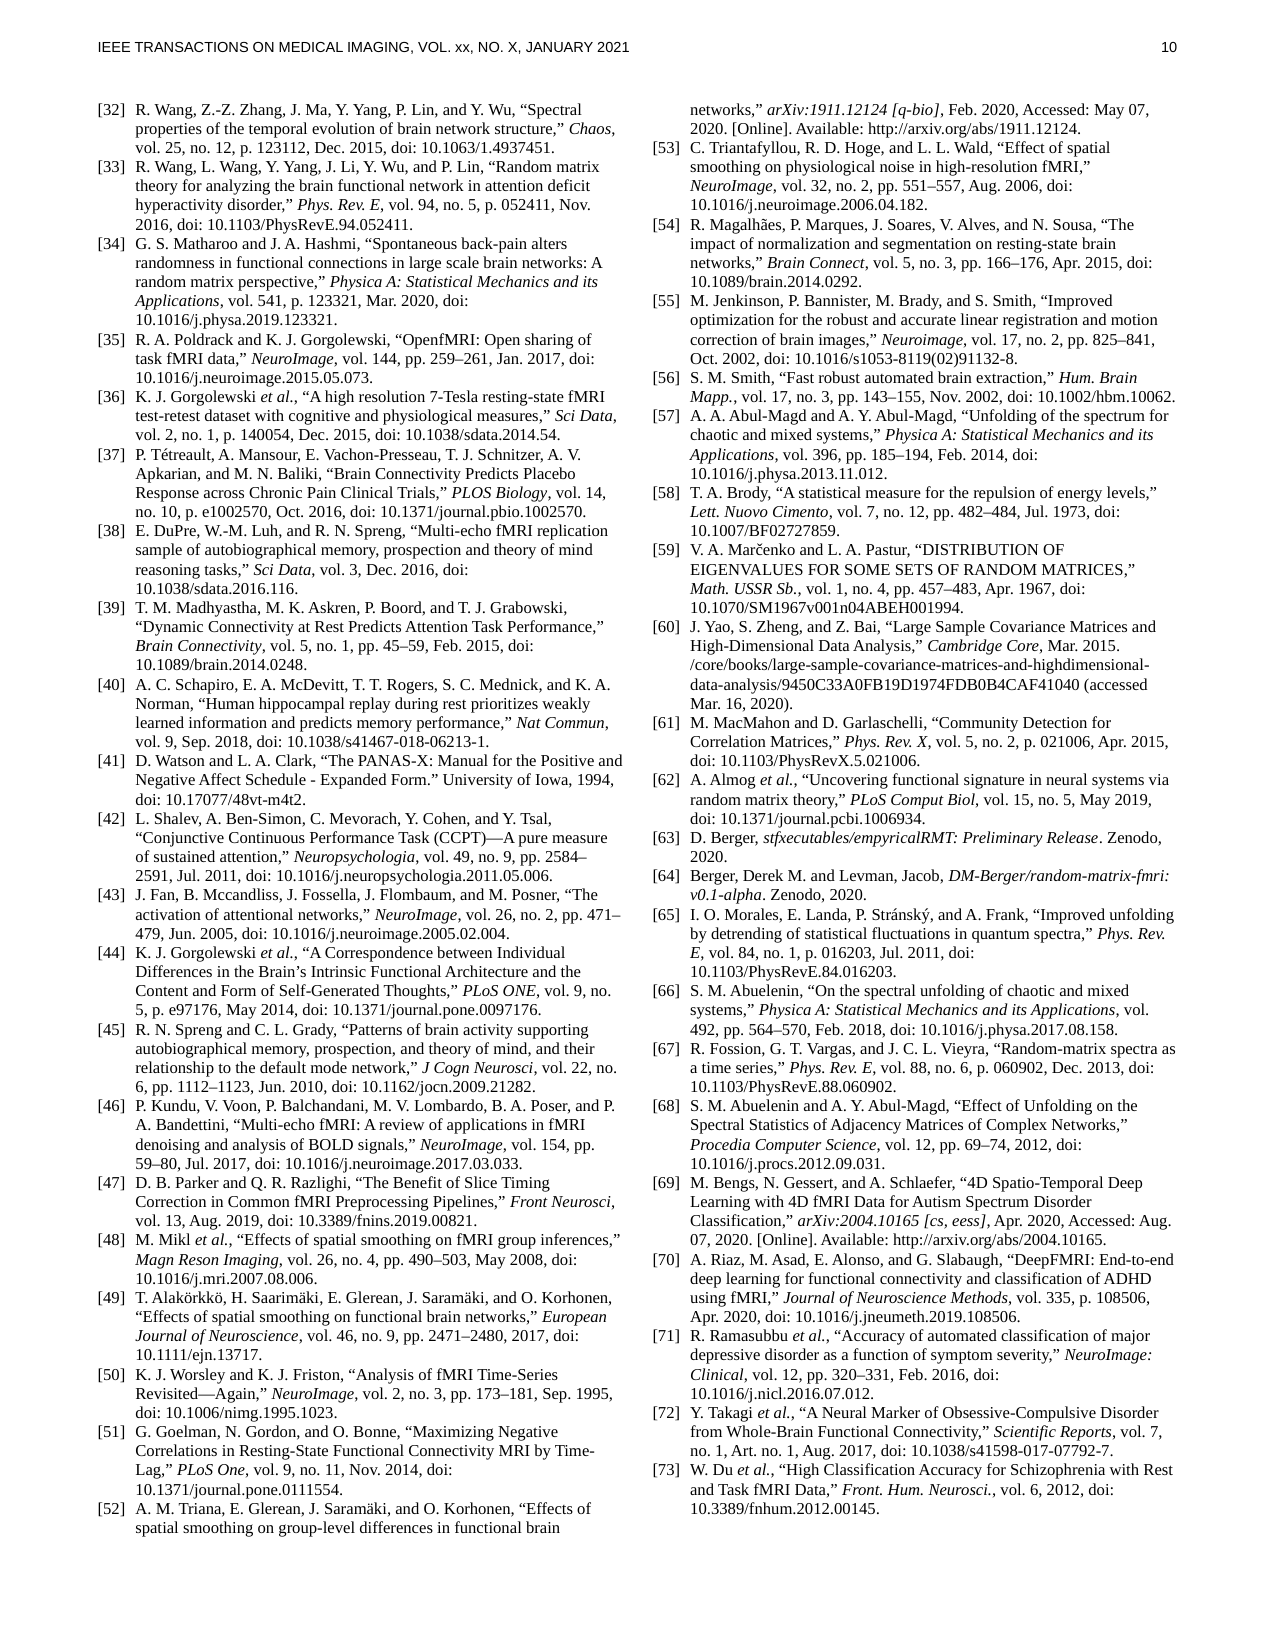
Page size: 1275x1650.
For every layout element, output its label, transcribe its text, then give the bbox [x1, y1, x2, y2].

text [32] R. Wang, Z.-Z. Zhang, J. Ma, Y. Yang, P. Lin, and Y. Wu, “Spectral properties of the temporal evolution of brain network structure,” Chaos, vol. 25, no. 12, p. 123112, Dec. 2015, doi: 10.1063/1.4937451. [97, 99, 623, 157]
text [39] T. M. Madhyastha, M. K. Askren, P. Boord, and T. J. Grabowski, “Dynamic Connectivity at Rest Predicts Attention Task Performance,” Brain Connectivity, vol. 5, no. 1, pp. 45–59, Feb. 2015, doi: 10.1089/brain.2014.0248. [97, 598, 623, 674]
text [47] D. B. Parker and Q. R. Razlighi, “The Benefit of Slice Timing Correction in Common fMRI Preprocessing Pipelines,” Front Neurosci, vol. 13, Aug. 2019, doi: 10.3389/fnins.2019.00821. [97, 1173, 623, 1230]
text [46] P. Kundu, V. Voon, P. Balchandani, M. V. Lombardo, B. A. Poser, and P. A. Bandettini, “Multi-echo fMRI: A review of applications in fMRI denoising and analysis of BOLD signals,” NeuroImage, vol. 154, pp. 59–80, Jul. 2017, doi: 10.1016/j.neuroimage.2017.03.033. [97, 1096, 623, 1173]
text [36] K. J. Gorgolewski et al., “A high resolution 7-Tesla resting-state fMRI test-retest dataset with cognitive and physiological measures,” Sci Data, vol. 2, no. 1, p. 140054, Dec. 2015, doi: 10.1038/sdata.2014.54. [97, 387, 623, 444]
text [58] T. A. Brody, “A statistical measure for the repulsion of energy levels,” Lett. Nuovo Cimento, vol. 7, no. 12, pp. 482–484, Jul. 1973, doi: 10.1007/BF02727859. [652, 483, 1178, 540]
text [71] R. Ramasubbu et al., “Accuracy of automated classification of major depressive disorder as a function of symptom severity,” NeuroImage: Clinical, vol. 12, pp. 320–331, Feb. 2016, doi: 10.1016/j.nicl.2016.07.012. [652, 1326, 1178, 1403]
text [62] A. Almog et al., “Uncovering functional signature in neural systems via random matrix theory,” PLoS Comput Biol, vol. 15, no. 5, May 2019, doi: 10.1371/journal.pcbi.1006934. [652, 770, 1178, 828]
text [37] P. Tétreault, A. Mansour, E. Vachon-Presseau, T. J. Schnitzer, A. V. Apkarian, and M. N. Baliki, “Brain Connectivity Predicts Placebo Response across Chronic Pain Clinical Trials,” PLOS Biology, vol. 14, no. 10, p. e1002570, Oct. 2016, doi: 10.1371/journal.pbio.1002570. [97, 444, 623, 521]
text [44] K. J. Gorgolewski et al., “A Correspondence between Individual Differences in the Brain’s Intrinsic Functional Architecture and the Content and Form of Self-Generated Thoughts,” PLoS ONE, vol. 9, no. 5, p. e97176, May 2014, doi: 10.1371/journal.pone.0097176. [97, 943, 623, 1019]
text [50] K. J. Worsley and K. J. Friston, “Analysis of fMRI Time-Series Revisited—Again,” NeuroImage, vol. 2, no. 3, pp. 173–181, Sep. 1995, doi: 10.1006/nimg.1995.1023. [97, 1364, 623, 1422]
text [63] D. Berger, stfxecutables/empyricalRMT: Preliminary Release. Zenodo, 2020. [652, 828, 1178, 866]
text [56] S. M. Smith, “Fast robust automated brain extraction,” Hum. Brain Mapp., vol. 17, no. 3, pp. 143–155, Nov. 2002, doi: 10.1002/hbm.10062. [652, 368, 1178, 406]
text [57] A. A. Abul-Magd and A. Y. Abul-Magd, “Unfolding of the spectrum for chaotic and mixed systems,” Physica A: Statistical Mechanics and its Applications, vol. 396, pp. 185–194, Feb. 2014, doi: 10.1016/j.physa.2013.11.012. [652, 406, 1178, 483]
text [53] C. Triantafyllou, R. D. Hoge, and L. L. Wald, “Effect of spatial smoothing on physiological noise in high-resolution fMRI,” NeuroImage, vol. 32, no. 2, pp. 551–557, Aug. 2006, doi: 10.1016/j.neuroimage.2006.04.182. [652, 138, 1178, 214]
text [73] W. Du et al., “High Classification Accuracy for Schizophrenia with Rest and Task fMRI Data,” Front. Hum. Neurosci., vol. 6, 2012, doi: 10.3389/fnhum.2012.00145. [652, 1460, 1178, 1518]
text [38] E. DuPre, W.-M. Luh, and R. N. Spreng, “Multi-echo fMRI replication sample of autobiographical memory, prospection and theory of mind reasoning tasks,” Sci Data, vol. 3, Dec. 2016, doi: 10.1038/sdata.2016.116. [97, 521, 623, 598]
text [42] L. Shalev, A. Ben-Simon, C. Mevorach, Y. Cohen, and Y. Tsal, “Conjunctive Continuous Performance Task (CCPT)—A pure measure of sustained attention,” Neuropsychologia, vol. 49, no. 9, pp. 2584–2591, Jul. 2011, doi: 10.1016/j.neuropsychologia.2011.05.006. [97, 808, 623, 885]
text [35] R. A. Poldrack and K. J. Gorgolewski, “OpenfMRI: Open sharing of task fMRI data,” NeuroImage, vol. 144, pp. 259–261, Jan. 2017, doi: 10.1016/j.neuroimage.2015.05.073. [97, 329, 623, 387]
text [60] J. Yao, S. Zheng, and Z. Bai, “Large Sample Covariance Matrices and High-Dimensional Data Analysis,” Cambridge Core, Mar. 2015. /core/books/large-sample-covariance-matrices-and-highdimensional-data-analysis/9450C33A0FB19D1974FDB0B4CAF41040 (accessed Mar. 16, 2020). [652, 617, 1178, 713]
text networks,” arXiv:1911.12124 [q-bio], Feb. 2020, Accessed: May 07, 2020. [Online]. Available: http://arxiv.org/abs/1911.12124. [652, 99, 1178, 138]
text [70] A. Riaz, M. Asad, E. Alonso, and G. Slabaugh, “DeepFMRI: End-to-end deep learning for functional connectivity and classification of ADHD using fMRI,” Journal of Neuroscience Methods, vol. 335, p. 108506, Apr. 2020, doi: 10.1016/j.jneumeth.2019.108506. [652, 1249, 1178, 1326]
text [69] M. Bengs, N. Gessert, and A. Schlaefer, “4D Spatio-Temporal Deep Learning with 4D fMRI Data for Autism Spectrum Disorder Classification,” arXiv:2004.10165 [cs, eess], Apr. 2020, Accessed: Aug. 07, 2020. [Online]. Available: http://arxiv.org/abs/2004.10165. [652, 1173, 1178, 1249]
text [55] M. Jenkinson, P. Bannister, M. Brady, and S. Smith, “Improved optimization for the robust and accurate linear registration and motion correction of brain images,” Neuroimage, vol. 17, no. 2, pp. 825–841, Oct. 2002, doi: 10.1016/s1053-8119(02)91132-8. [652, 291, 1178, 368]
text [40] A. C. Schapiro, E. A. McDevitt, T. T. Rogers, S. C. Mednick, and K. A. Norman, “Human hippocampal replay during rest prioritizes weakly learned information and predicts memory performance,” Nat Commun, vol. 9, Sep. 2018, doi: 10.1038/s41467-018-06213-1. [97, 674, 623, 751]
text [51] G. Goelman, N. Gordon, and O. Bonne, “Maximizing Negative Correlations in Resting-State Functional Connectivity MRI by Time-Lag,” PLoS One, vol. 9, no. 11, Nov. 2014, doi: 10.1371/journal.pone.0111554. [97, 1422, 623, 1498]
text [72] Y. Takagi et al., “A Neural Marker of Obsessive-Compulsive Disorder from Whole-Brain Functional Connectivity,” Scientific Reports, vol. 7, no. 1, Art. no. 1, Aug. 2017, doi: 10.1038/s41598-017-07792-7. [652, 1403, 1178, 1460]
text [67] R. Fossion, G. T. Vargas, and J. C. L. Vieyra, “Random-matrix spectra as a time series,” Phys. Rev. E, vol. 88, no. 6, p. 060902, Dec. 2013, doi: 10.1103/PhysRevE.88.060902. [652, 1038, 1178, 1096]
text [41] D. Watson and L. A. Clark, “The PANAS-X: Manual for the Positive and Negative Affect Schedule - Expanded Form.” University of Iowa, 1994, doi: 10.17077/48vt-m4t2. [97, 751, 623, 808]
text [64] Berger, Derek M. and Levman, Jacob, DM-Berger/random-matrix-fmri: v0.1-alpha. Zenodo, 2020. [652, 866, 1178, 904]
text [65] I. O. Morales, E. Landa, P. Stránský, and A. Frank, “Improved unfolding by detrending of statistical fluctuations in quantum spectra,” Phys. Rev. E, vol. 84, no. 1, p. 016203, Jul. 2011, doi: 10.1103/PhysRevE.84.016203. [652, 904, 1178, 981]
text [48] M. Mikl et al., “Effects of spatial smoothing on fMRI group inferences,” Magn Reson Imaging, vol. 26, no. 4, pp. 490–503, May 2008, doi: 10.1016/j.mri.2007.08.006. [97, 1230, 623, 1288]
text [54] R. Magalhães, P. Marques, J. Soares, V. Alves, and N. Sousa, “The impact of normalization and segmentation on resting-state brain networks,” Brain Connect, vol. 5, no. 3, pp. 166–176, Apr. 2015, doi: 10.1089/brain.2014.0292. [652, 214, 1178, 291]
text [66] S. M. Abuelenin, “On the spectral unfolding of chaotic and mixed systems,” Physica A: Statistical Mechanics and its Applications, vol. 492, pp. 564–570, Feb. 2018, doi: 10.1016/j.physa.2017.08.158. [652, 981, 1178, 1038]
text [34] G. S. Matharoo and J. A. Hashmi, “Spontaneous back-pain alters randomness in functional connections in large scale brain networks: A random matrix perspective,” Physica A: Statistical Mechanics and its Applications, vol. 541, p. 123321, Mar. 2020, doi: 10.1016/j.physa.2019.123321. [97, 233, 623, 329]
text [43] J. Fan, B. Mccandliss, J. Fossella, J. Flombaum, and M. Posner, “The activation of attentional networks,” NeuroImage, vol. 26, no. 2, pp. 471–479, Jun. 2005, doi: 10.1016/j.neuroimage.2005.02.004. [97, 885, 623, 943]
text [33] R. Wang, L. Wang, Y. Yang, J. Li, Y. Wu, and P. Lin, “Random matrix theory for analyzing the brain functional network in attention deficit hyperactivity disorder,” Phys. Rev. E, vol. 94, no. 5, p. 052411, Nov. 2016, doi: 10.1103/PhysRevE.94.052411. [97, 157, 623, 233]
text [68] S. M. Abuelenin and A. Y. Abul-Magd, “Effect of Unfolding on the Spectral Statistics of Adjacency Matrices of Complex Networks,” Procedia Computer Science, vol. 12, pp. 69–74, 2012, doi: 10.1016/j.procs.2012.09.031. [652, 1096, 1178, 1173]
text [59] V. A. Marčenko and L. A. Pastur, “DISTRIBUTION OF EIGENVALUES FOR SOME SETS OF RANDOM MATRICES,” Math. USSR Sb., vol. 1, no. 4, pp. 457–483, Apr. 1967, doi: 10.1070/SM1967v001n04ABEH001994. [652, 540, 1178, 617]
text [61] M. MacMahon and D. Garlaschelli, “Community Detection for Correlation Matrices,” Phys. Rev. X, vol. 5, no. 2, p. 021006, Apr. 2015, doi: 10.1103/PhysRevX.5.021006. [652, 713, 1178, 770]
text [52] A. M. Triana, E. Glerean, J. Saramäki, and O. Korhonen, “Effects of spatial smoothing on group-level differences in functional brain [97, 1498, 623, 1537]
text [45] R. N. Spreng and C. L. Grady, “Patterns of brain activity supporting autobiographical memory, prospection, and theory of mind, and their relationship to the default mode network,” J Cogn Neurosci, vol. 22, no. 6, pp. 1112–1123, Jun. 2010, doi: 10.1162/jocn.2009.21282. [97, 1019, 623, 1096]
text [49] T. Alakörkkö, H. Saarimäki, E. Glerean, J. Saramäki, and O. Korhonen, “Effects of spatial smoothing on functional brain networks,” European Journal of Neuroscience, vol. 46, no. 9, pp. 2471–2480, 2017, doi: 10.1111/ejn.13717. [97, 1288, 623, 1364]
